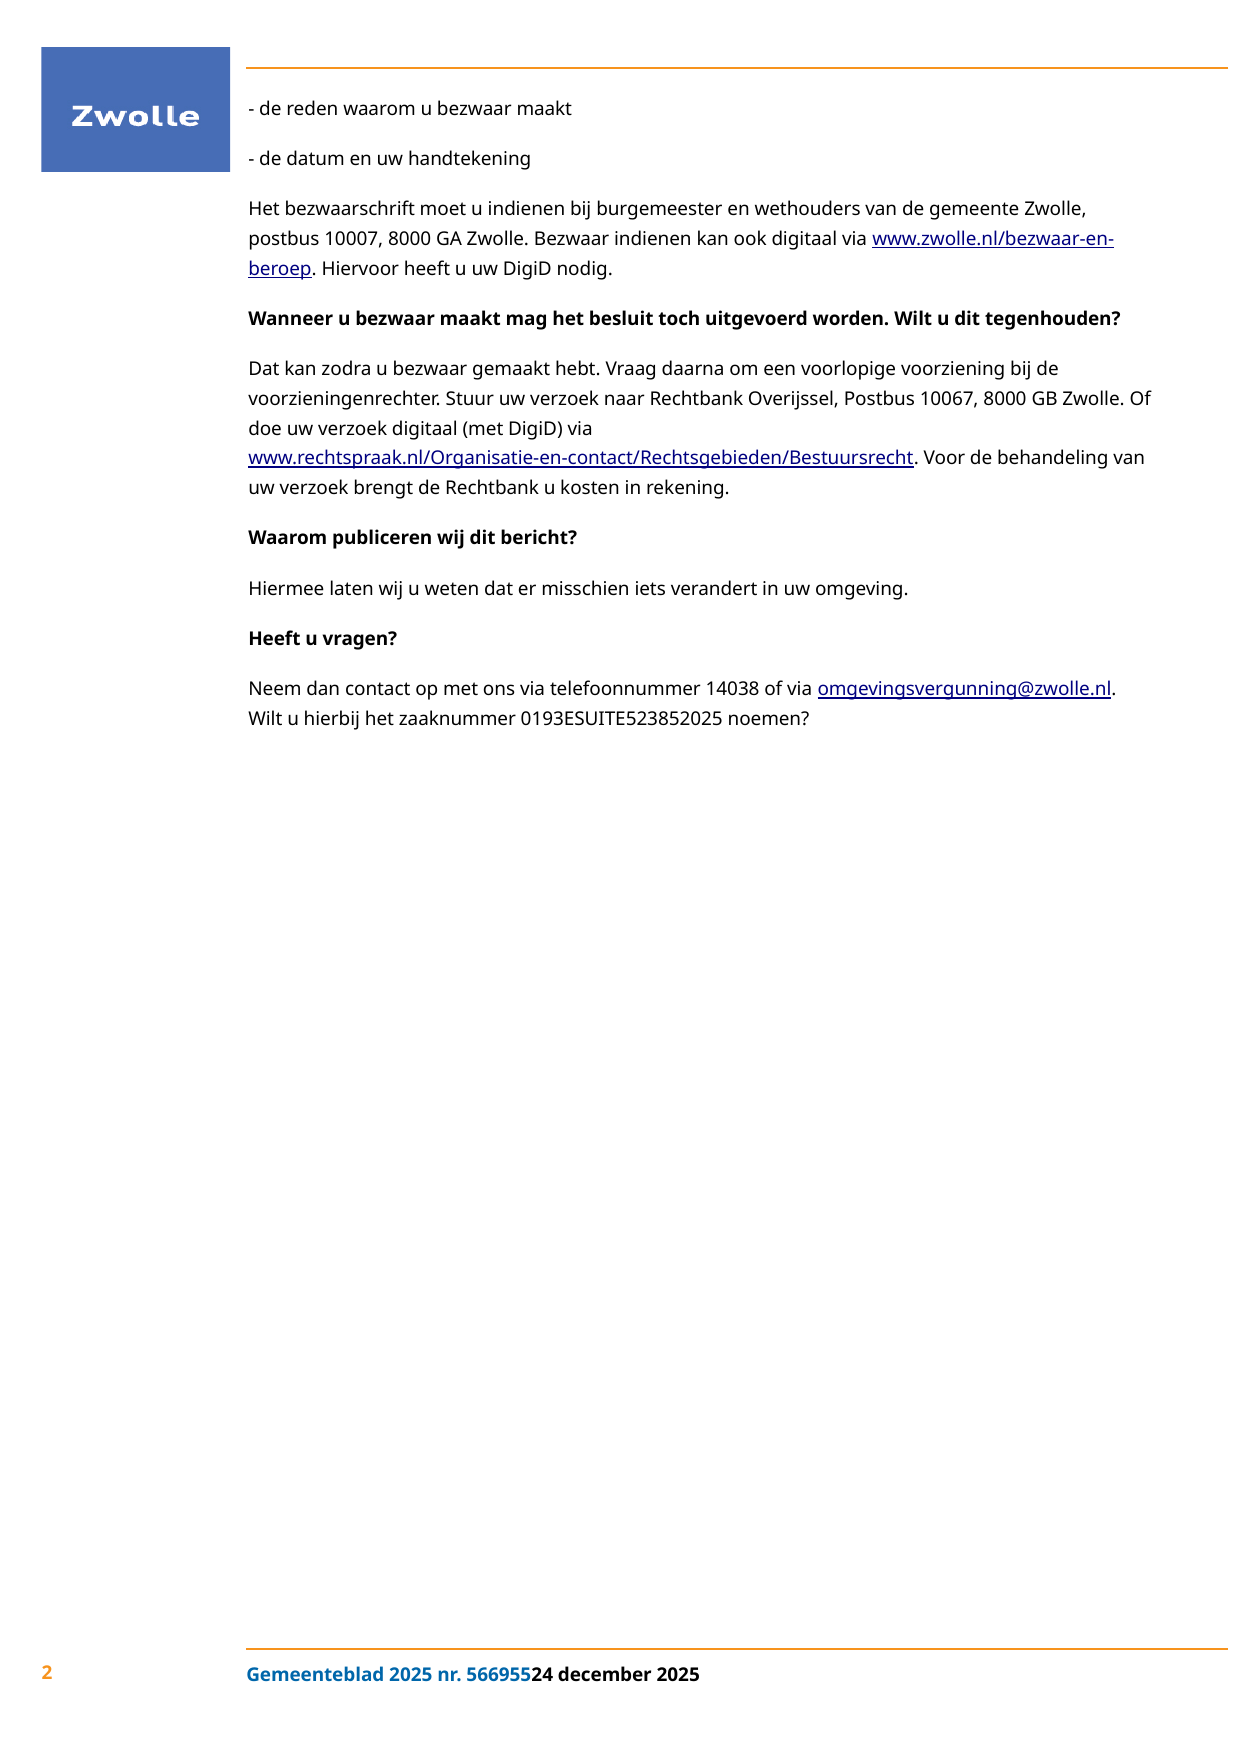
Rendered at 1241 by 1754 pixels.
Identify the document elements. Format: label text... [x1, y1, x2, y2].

text Wanneer u bezwaar maakt mag het besluit toch uitgevoerd worden. Wilt u dit tegenhouden? [248, 305, 1152, 331]
text - de reden waarom u bezwaar maakt [248, 95, 1152, 121]
text Waarom publiceren wij dit bericht? [248, 524, 1152, 550]
text Het bezwaarschrift moet u indienen bij burgemeester en wethouders van de gemeente Zwolle, postbus 10007, 8000 GA Zwolle. Bezwaar indienen kan ook digitaal via www.zwolle.nl/bezwaar-en-beroep. Hiervoor heeft u uw DigiD nodig. [248, 196, 1152, 281]
picture [41, 47, 231, 172]
text Neem dan contact op met ons via telefoonnummer 14038 of via omgevingsvergunning@zwolle.nl. Wilt u hierbij het zaaknummer 0193ESUITE523852025 noemen? [248, 676, 1152, 731]
text Heeft u vragen? [248, 625, 1152, 651]
text Dat kan zodra u bezwaar gemaakt hebt. Vraag daarna om een voorlopige voorziening bij de voorzieningenrechter. Stuur uw verzoek naar Rechtbank Overijssel, Postbus 10067, 8000 GB Zwolle. Of doe uw verzoek digitaal (met DigiD) via www.rechtspraak.nl/Organisatie-en-contact/Rechtsgebieden/Bestuursrecht. Voor de behandeling van uw verzoek brengt de Rechtbank u kosten in rekening. [248, 356, 1152, 500]
text Hiermee laten wij u weten dat er misschien iets verandert in uw omgeving. [248, 575, 1152, 601]
text - de datum en uw handtekening [248, 145, 1152, 171]
